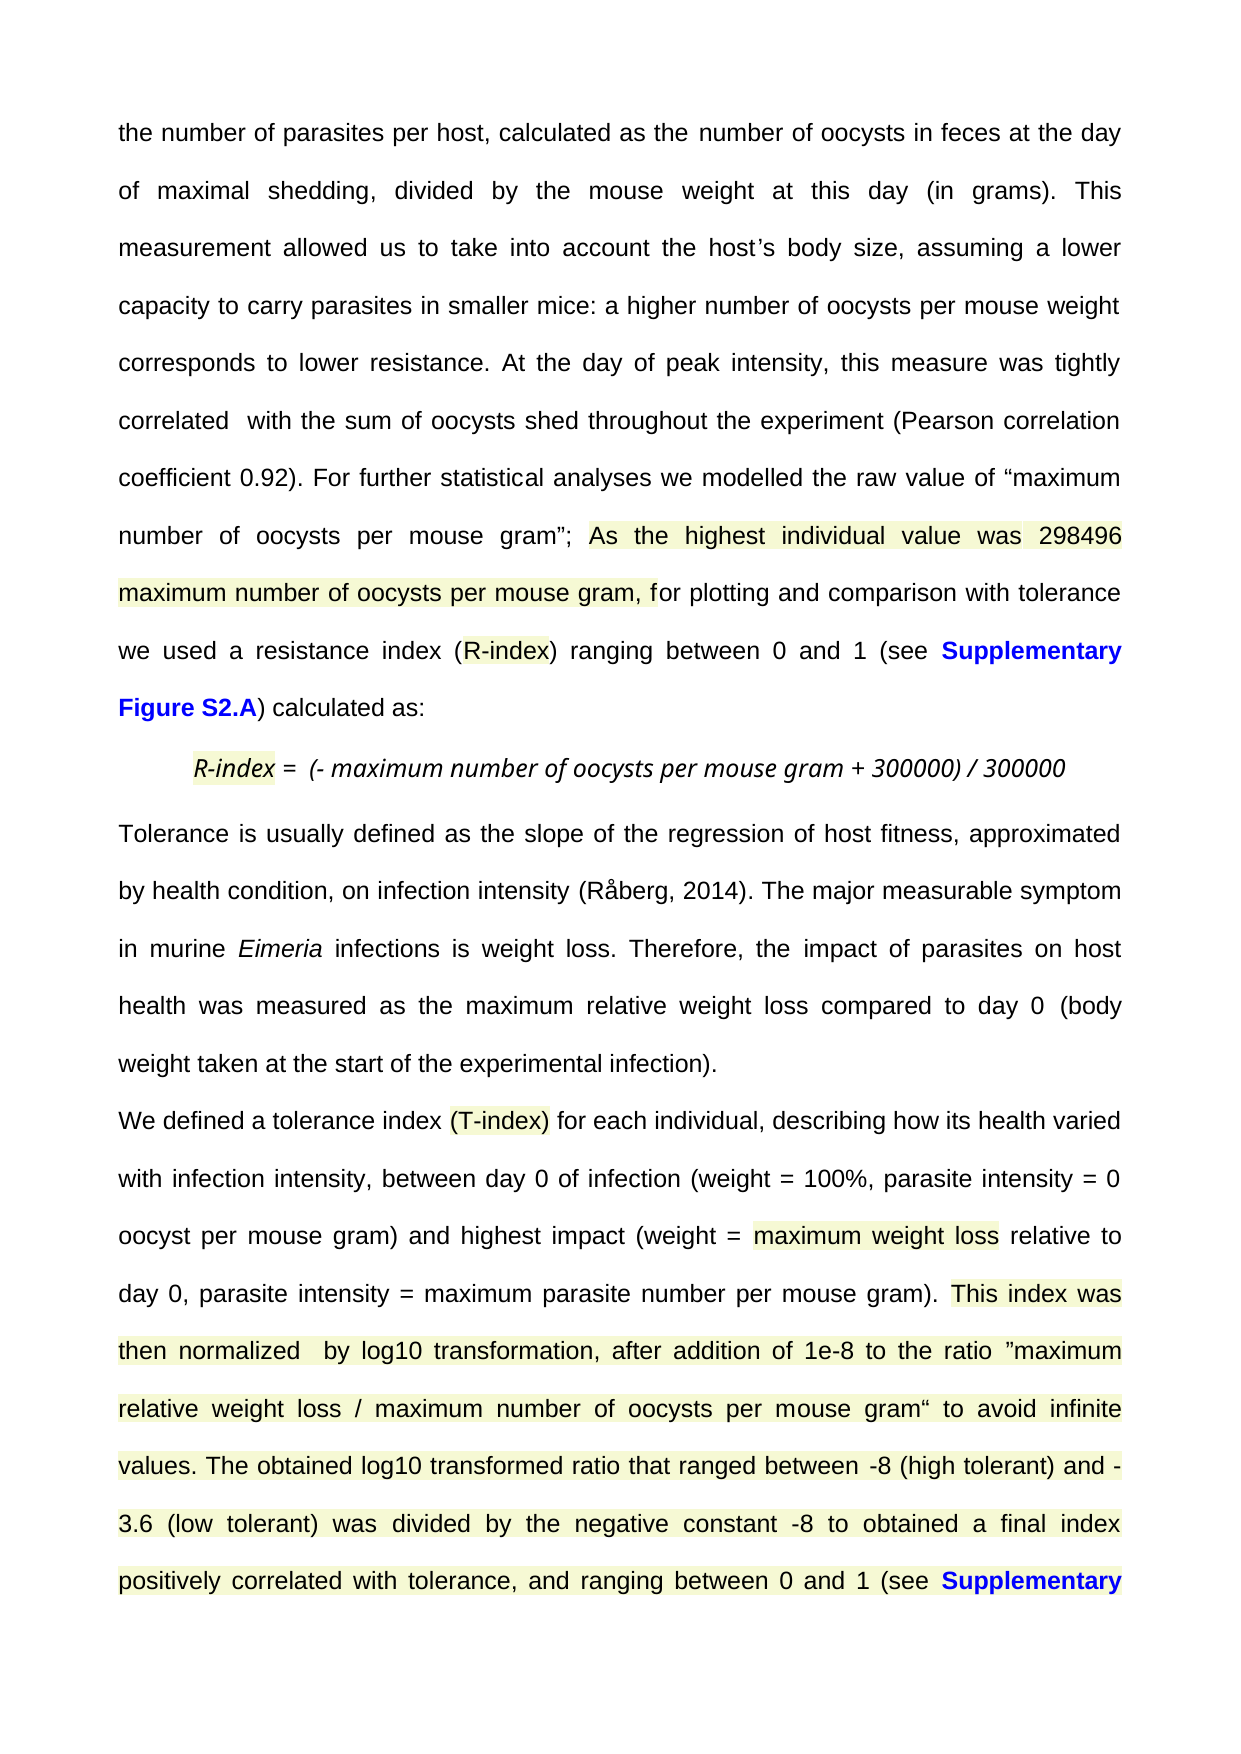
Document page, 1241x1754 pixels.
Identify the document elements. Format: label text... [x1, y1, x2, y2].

text R-index = (- maximum number of oocysts per mouse gram + 300000) / 300000 [193, 751, 1122, 785]
text Tolerance is usually defined as the slope of the regression of host fitness, approximated by health condition, on infection intensity (Råberg, 2014). The major measurable symptom in murine Eimeria infections is weight loss. Therefore, the impact of parasites on host health was measured as the maximum relative weight loss compared to day 0 (body weight taken at the start of the experimental infection). [118, 819, 1122, 1077]
text the number of parasites per host, calculated as the number of oocysts in feces at the day of maximal shedding, divided by the mouse weight at this day (in grams). This measurement allowed us to take into account the host’s body size, assuming a lower capacity to carry parasites in smaller mice: a higher number of oocysts per mouse weight corresponds to lower resistance. At the day of peak intensity, this measure was tightly correlated with the sum of oocysts shed throughout the experiment (Pearson correlation coefficient 0.92). For further statistical analyses we modelled the raw value of “maximum number of oocysts per mouse gram”; As the highest individual value was 298496 maximum number of oocysts per mouse gram, for plotting and comparison with tolerance we used a resistance index (R-index) ranging between 0 and 1 (see Supplementary Figure S2.A) calculated as: [118, 118, 1122, 722]
text We defined a tolerance index (T-index) for each individual, describing how its health varied with infection intensity, between day 0 of infection (weight = 100%, parasite intensity = 0 oocyst per mouse gram) and highest impact (weight = maximum weight loss relative to day 0, parasite intensity = maximum parasite number per mouse gram). This index was then normalized by log10 transformation, after addition of 1e-8 to the ratio ”maximum relative weight loss / maximum number of oocysts per mouse gram“ to avoid infinite values. The obtained log10 transformed ratio that ranged between -8 (high tolerant) and -3.6 (low tolerant) was divided by the negative constant -8 to obtained a final index positively correlated with tolerance, and ranging between 0 and 1 (see Supplementary [118, 1106, 1122, 1595]
